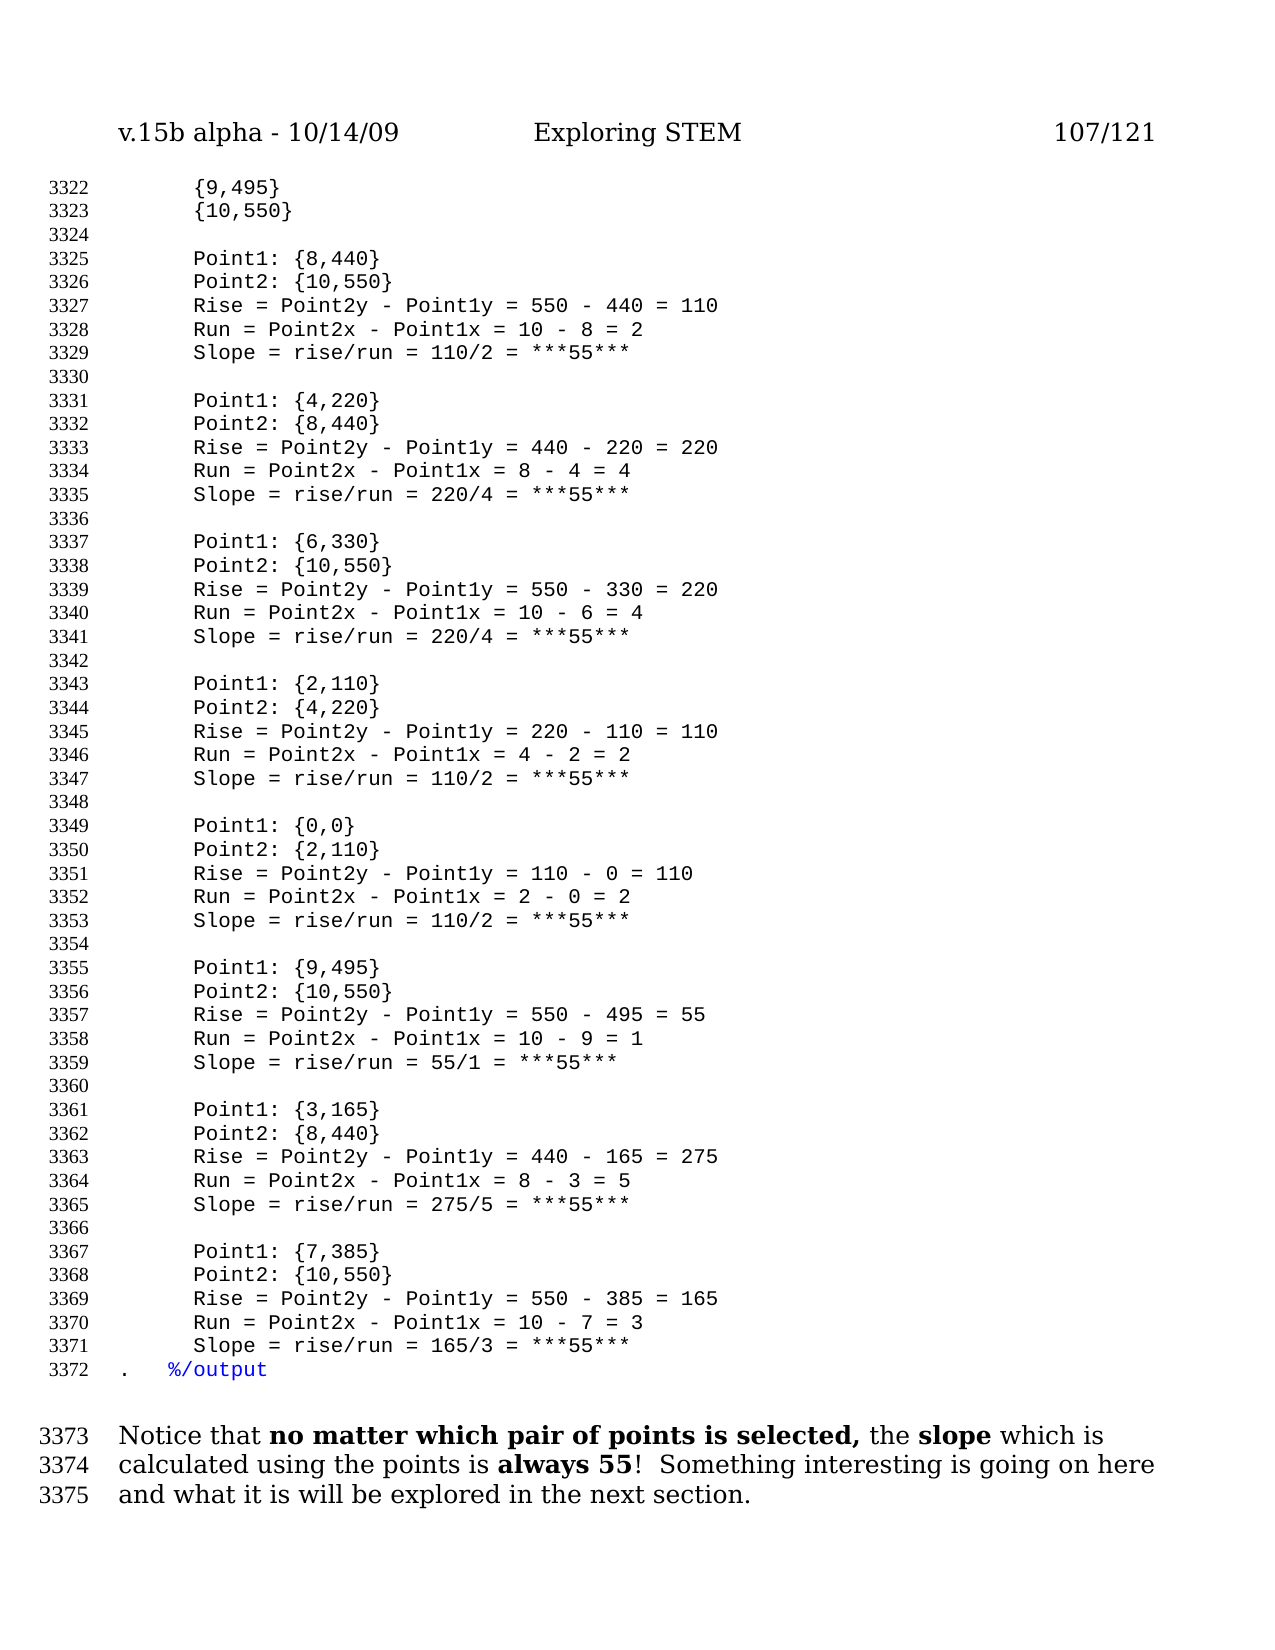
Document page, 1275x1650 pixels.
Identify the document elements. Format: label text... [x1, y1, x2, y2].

text {9,495} [118, 177, 1157, 200]
text Slope = rise/run = 165/3 = ***55*** [118, 1335, 1157, 1359]
text Point1: {2,110} [118, 673, 1157, 697]
text Point2: {10,550} [118, 981, 1157, 1004]
text Run = Point2x - Point1x = 2 - 0 = 2 [118, 886, 1157, 910]
text Run = Point2x - Point1x = 10 - 7 = 3 [118, 1312, 1157, 1335]
text Slope = rise/run = 110/2 = ***55*** [118, 768, 1157, 792]
text Rise = Point2y - Point1y = 550 - 385 = 165 [118, 1288, 1157, 1312]
text Run = Point2x - Point1x = 8 - 4 = 4 [118, 461, 1157, 484]
text Point1: {0,0} [118, 815, 1157, 839]
text Rise = Point2y - Point1y = 440 - 220 = 220 [118, 437, 1157, 461]
text Notice that no matter which pair of points is selected, the slope which is calculated using the points is always 55! Something interesting is going on here and what it is will be explored in the next section. [118, 1421, 1157, 1509]
text Run = Point2x - Point1x = 10 - 6 = 4 [118, 602, 1157, 626]
text Slope = rise/run = 110/2 = ***55*** [118, 910, 1157, 933]
text {10,550} [118, 200, 1157, 224]
text Point1: {6,330} [118, 531, 1157, 555]
text Slope = rise/run = 220/4 = ***55*** [118, 484, 1157, 508]
text Point2: {2,110} [118, 839, 1157, 862]
text Run = Point2x - Point1x = 8 - 3 = 5 [118, 1170, 1157, 1193]
text Run = Point2x - Point1x = 10 - 8 = 2 [118, 319, 1157, 342]
text Rise = Point2y - Point1y = 220 - 110 = 110 [118, 721, 1157, 744]
text Point2: {10,550} [118, 271, 1157, 295]
text Slope = rise/run = 110/2 = ***55*** [118, 342, 1157, 366]
text Point1: {7,385} [118, 1241, 1157, 1264]
text Point2: {8,440} [118, 413, 1157, 437]
text Point1: {3,165} [118, 1099, 1157, 1123]
text Rise = Point2y - Point1y = 440 - 165 = 275 [118, 1146, 1157, 1170]
text Point1: {8,440} [118, 248, 1157, 271]
text Rise = Point2y - Point1y = 550 - 440 = 110 [118, 295, 1157, 319]
text Rise = Point2y - Point1y = 550 - 495 = 55 [118, 1004, 1157, 1028]
text Run = Point2x - Point1x = 4 - 2 = 2 [118, 744, 1157, 768]
text . %/output [118, 1359, 1157, 1383]
text Point2: {10,550} [118, 1264, 1157, 1288]
text Slope = rise/run = 55/1 = ***55*** [118, 1052, 1157, 1075]
text Point1: {9,495} [118, 957, 1157, 981]
text Rise = Point2y - Point1y = 550 - 330 = 220 [118, 579, 1157, 602]
text Slope = rise/run = 275/5 = ***55*** [118, 1193, 1157, 1217]
text Slope = rise/run = 220/4 = ***55*** [118, 626, 1157, 650]
text Point2: {10,550} [118, 555, 1157, 579]
text Point1: {4,220} [118, 389, 1157, 413]
text Point2: {8,440} [118, 1123, 1157, 1146]
text Run = Point2x - Point1x = 10 - 9 = 1 [118, 1028, 1157, 1052]
text Rise = Point2y - Point1y = 110 - 0 = 110 [118, 862, 1157, 886]
text Point2: {4,220} [118, 697, 1157, 721]
